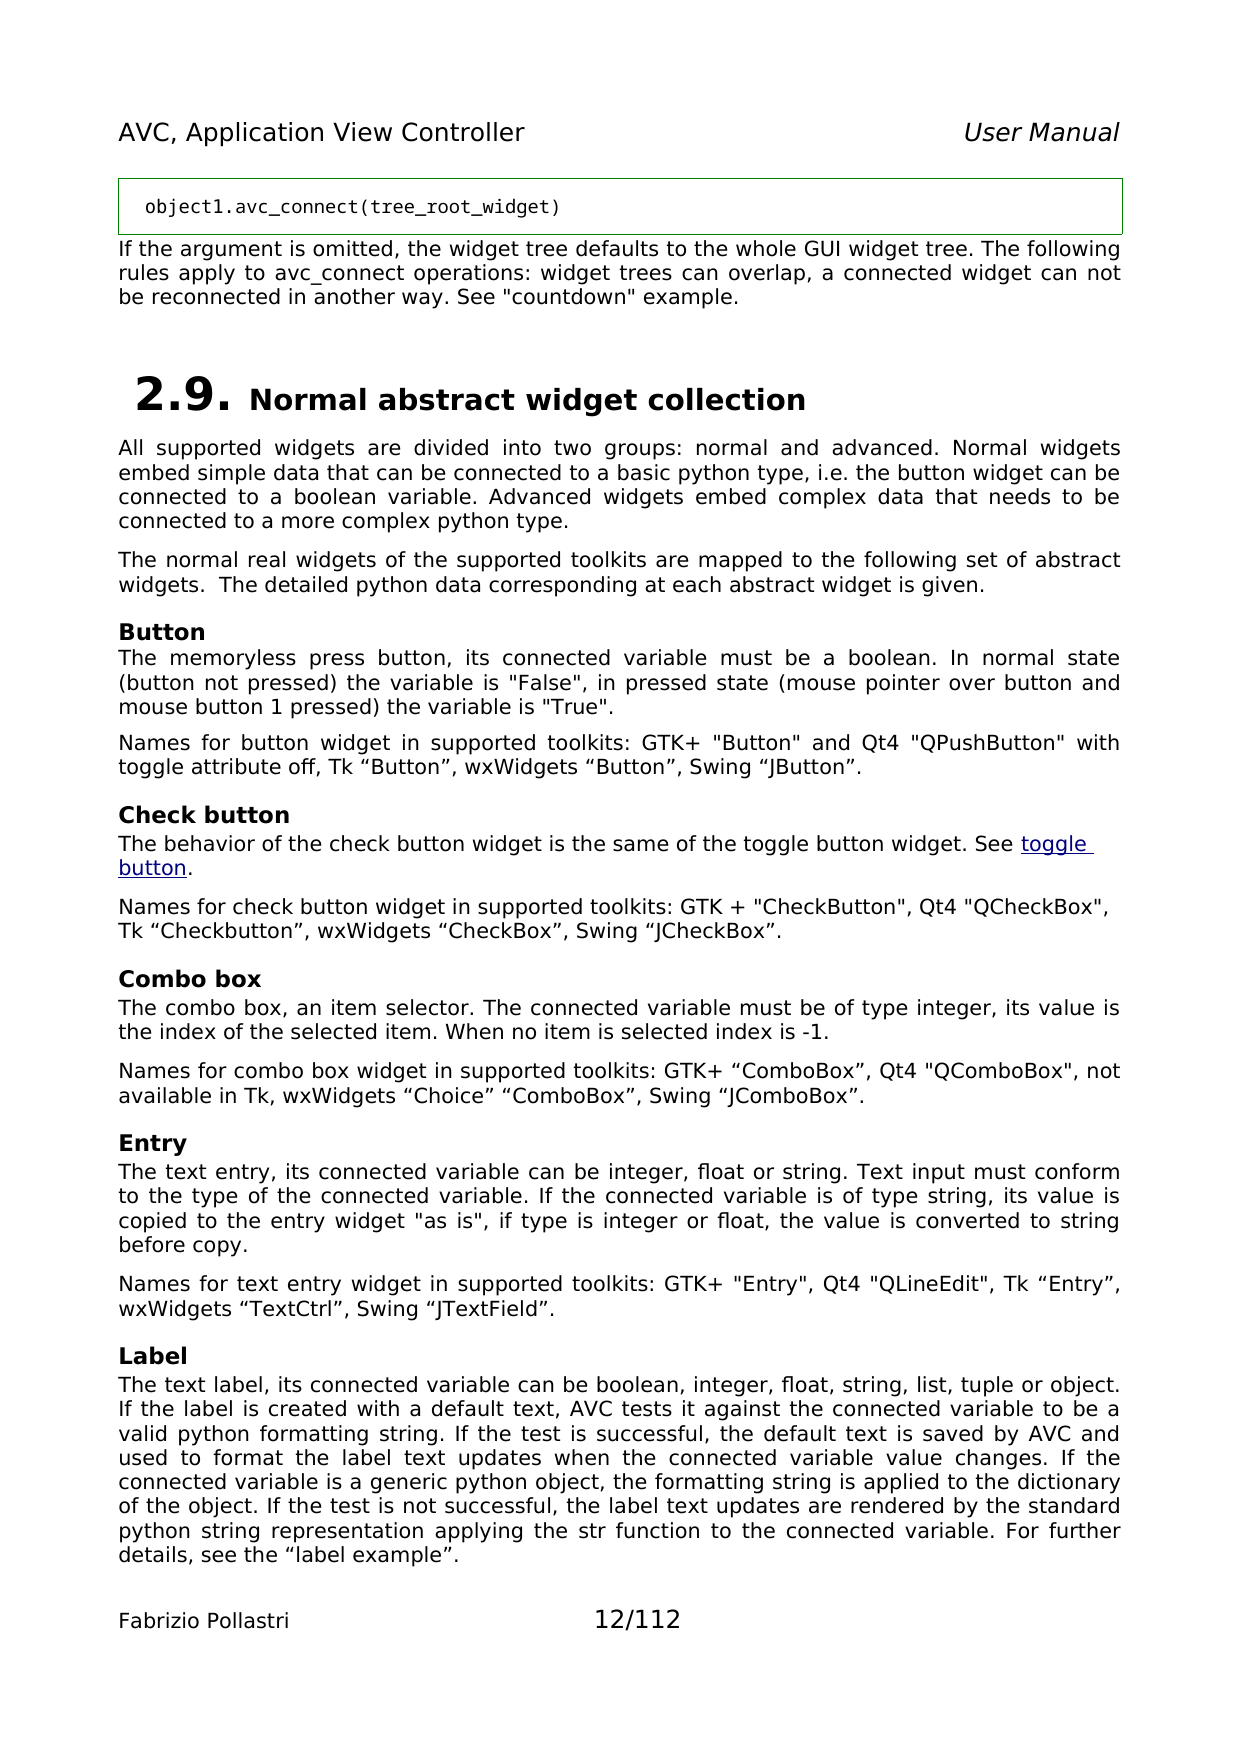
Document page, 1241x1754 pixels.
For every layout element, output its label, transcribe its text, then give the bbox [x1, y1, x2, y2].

text If the argument is omitted, the widget tree defaults to the whole GUI widget tree. The following rules apply to avc_connect operations: widget trees can overlap, a connected widget can not be reconnected in another way. See "countdown" example. [118, 237, 1122, 310]
subtitle Button [118, 619, 1122, 646]
subtitle Label [118, 1343, 1122, 1370]
subtitle Entry [118, 1131, 1122, 1157]
text Names for button widget in supported toolkits: GTK+ "Button" and Qt4 "QPushButton" with toggle attribute off, Tk “Button”, wxWidgets “Button”, Swing “JButton”. [118, 731, 1122, 779]
text The text entry, its connected variable can be integer, float or string. Text input must conform to the type of the connected variable. If the connected variable is of type string, its value is copied to the entry widget "as is", if type is integer or float, the value is converted to string before copy. [118, 1160, 1122, 1257]
text The memoryless press button, its connected variable must be a boolean. In normal state (button not pressed) the variable is "False", in pressed state (mouse pointer over button and mouse button 1 pressed) the variable is "True". [118, 646, 1122, 719]
text The text label, its connected variable can be boolean, integer, float, string, list, tuple or object. If the label is created with a default text, AVC tests it against the connected variable to be a valid python formatting string. If the test is successful, the default text is saved by AVC and used to format the label text updates when the connected variable value changes. If the connected variable is a generic python object, the formatting string is applied to the dictionary of the object. If the test is not successful, the label text updates are rendered by the standard python string representation applying the str function to the connected variable. For further details, see the “label example”. [118, 1373, 1122, 1567]
text Names for combo box widget in supported toolkits: GTK+ “ComboBox”, Qt4 "QComboBox", not available in Tk, wxWidgets “Choice” “ComboBox”, Swing “JComboBox”. [118, 1059, 1122, 1108]
subtitle Check button [118, 802, 1122, 829]
text Names for check button widget in supported toolkits: GTK + "CheckButton", Qt4 "QCheckBox", Tk “Checkbutton”, wxWidgets “CheckBox”, Swing “JCheckBox”. [118, 895, 1122, 944]
text Names for text entry widget in supported toolkits: GTK+ "Entry", Qt4 "QLineEdit", Tk “Entry”, wxWidgets “TextCtrl”, Swing “JTextField”. [118, 1272, 1122, 1321]
text The combo box, an item selector. The connected variable must be of type integer, its value is the index of the selected item. When no item is selected index is -1. [118, 996, 1122, 1044]
subtitle Normal abstract widget collection [118, 368, 1122, 421]
text The normal real widgets of the supported toolkits are mapped to the following set of abstract widgets. The detailed python data corresponding at each abstract widget is given. [118, 548, 1122, 597]
subtitle Combo box [118, 966, 1122, 993]
text All supported widgets are divided into two groups: normal and advanced. Normal widgets embed simple data that can be connected to a basic python type, i.e. the button widget can be connected to a boolean variable. Advanced widgets embed complex data that needs to be connected to a more complex python type. [118, 436, 1122, 533]
text object1.avc_connect(tree_root_widget) [119, 179, 1122, 234]
text The behavior of the check button widget is the same of the toggle button widget. See toggle button. [118, 832, 1122, 880]
